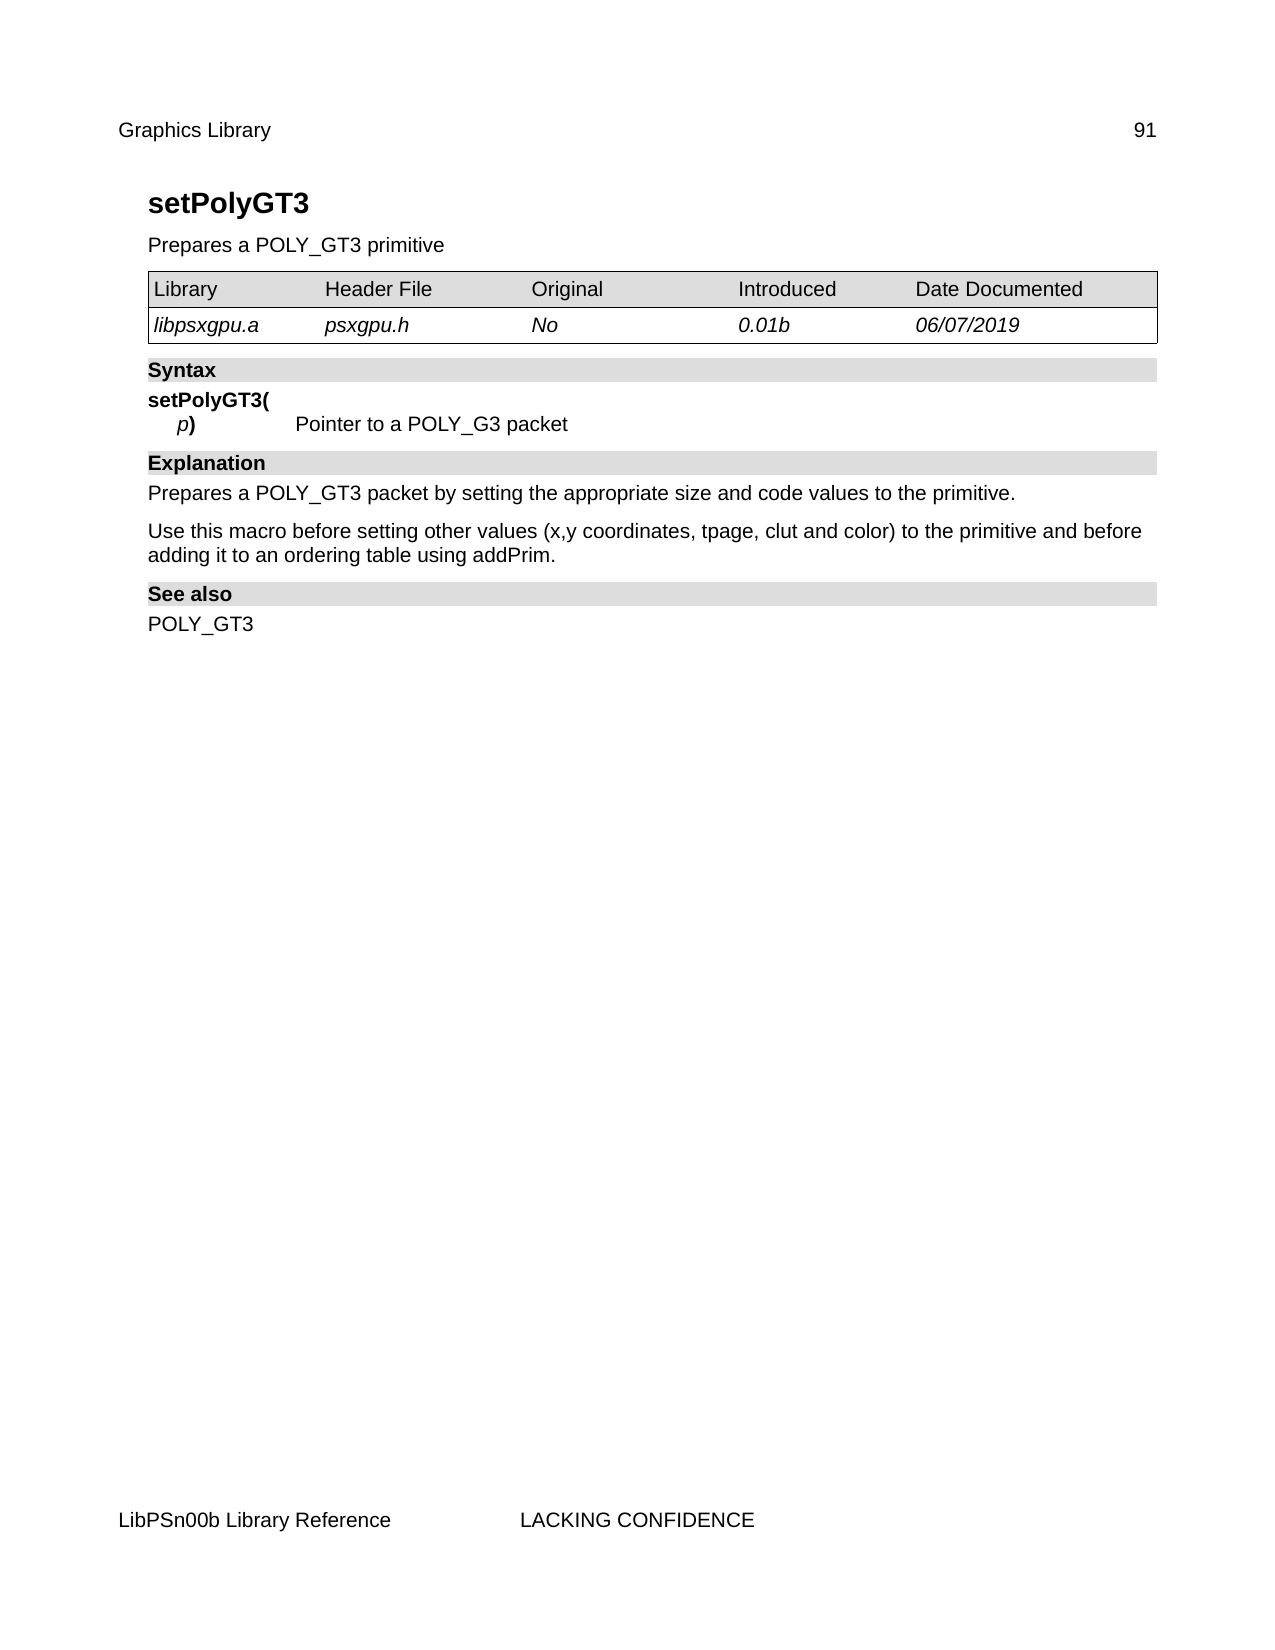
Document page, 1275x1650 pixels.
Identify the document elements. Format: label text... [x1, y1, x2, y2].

subtitle Syntax [148, 358, 1157, 382]
subtitle Explanation [148, 451, 1157, 475]
text p) Pointer to a POLY_G3 packet [148, 412, 1157, 436]
text Library Header File Original Introduced Date Documented [149, 272, 1157, 307]
text setPolyGT3( [148, 388, 1157, 412]
subtitle setPolyGT3 [148, 186, 1157, 220]
text Prepares a POLY_GT3 primitive [148, 232, 1157, 256]
subtitle See also [148, 582, 1157, 606]
text Prepares a POLY_GT3 packet by setting the appropriate size and code values to the primitive. [148, 481, 1157, 504]
text Use this macro before setting other values (x,y coordinates, tpage, clut and color) to the primitive and before adding it to an ordering table using addPrim. [148, 519, 1157, 567]
text libpsxgpu.a psxgpu.h No 0.01b 06/07/2019 [149, 308, 1157, 343]
text POLY_GT3 [148, 612, 1157, 636]
